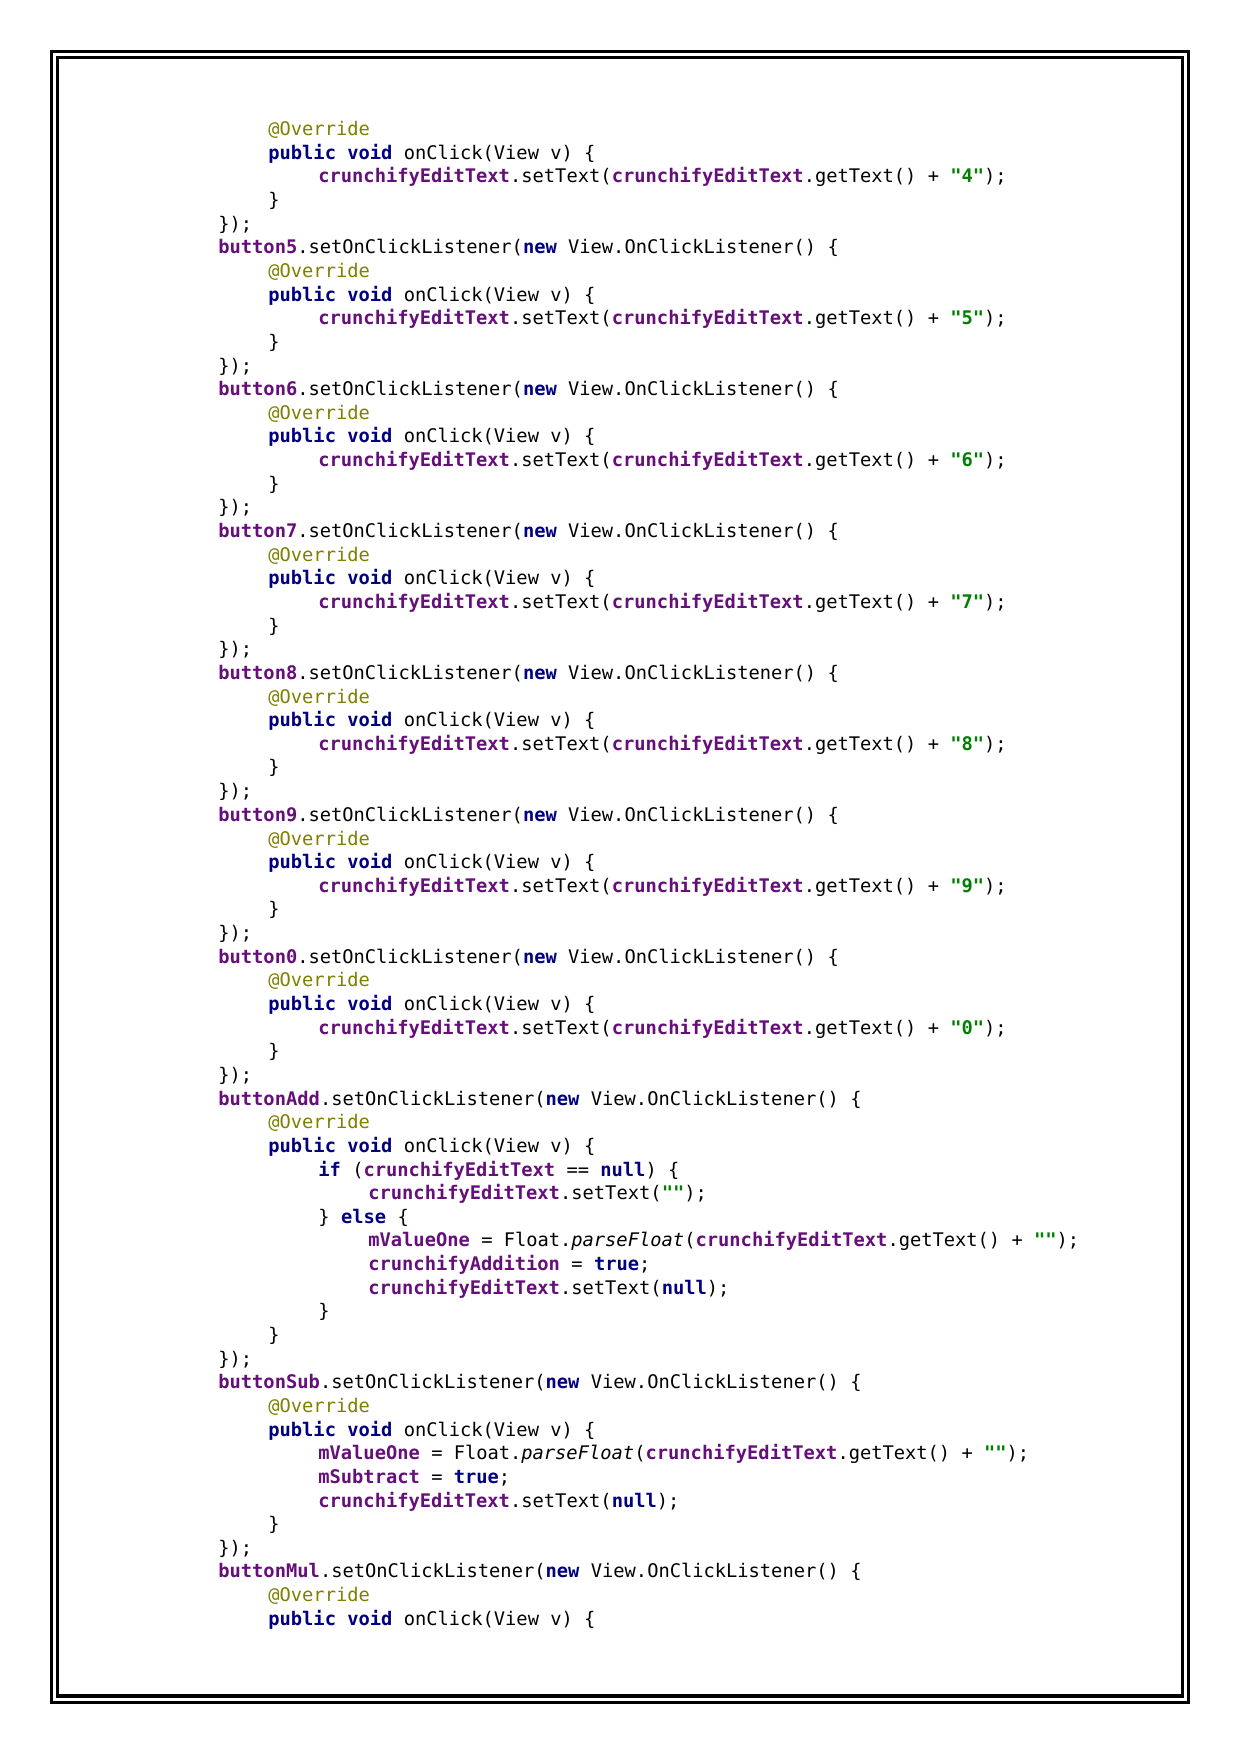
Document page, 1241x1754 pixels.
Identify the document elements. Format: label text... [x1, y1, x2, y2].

text public void onClick(View v) { [118, 709, 1122, 733]
text public void onClick(View v) { [118, 1608, 1122, 1631]
text @Override [118, 969, 1122, 993]
text @Override [118, 260, 1122, 284]
text public void onClick(View v) { [118, 993, 1122, 1017]
text button6.setOnClickListener(new View.OnClickListener() { [118, 378, 1122, 402]
text } [118, 1324, 1122, 1348]
text crunchifyEditText.setText(crunchifyEditText.getText() + "6"); [118, 449, 1122, 473]
text } else { [118, 1206, 1122, 1229]
text public void onClick(View v) { [118, 1135, 1122, 1158]
text public void onClick(View v) { [118, 142, 1122, 165]
text crunchifyEditText.setText(null); [118, 1489, 1122, 1513]
text @Override [118, 1395, 1122, 1419]
text mValueOne = Float.parseFloat(crunchifyEditText.getText() + ""); [118, 1229, 1122, 1253]
text }); [118, 1348, 1122, 1371]
text }); [118, 638, 1122, 662]
text @Override [118, 544, 1122, 567]
text }); [118, 922, 1122, 946]
text } [118, 615, 1122, 638]
text } [118, 1513, 1122, 1537]
text button5.setOnClickListener(new View.OnClickListener() { [118, 236, 1122, 260]
text }); [118, 213, 1122, 236]
text buttonSub.setOnClickListener(new View.OnClickListener() { [118, 1371, 1122, 1395]
text public void onClick(View v) { [118, 284, 1122, 307]
text button0.setOnClickListener(new View.OnClickListener() { [118, 946, 1122, 969]
text crunchifyEditText.setText(crunchifyEditText.getText() + "9"); [118, 875, 1122, 898]
text public void onClick(View v) { [118, 426, 1122, 449]
text @Override [118, 1584, 1122, 1608]
text }); [118, 1537, 1122, 1561]
text mValueOne = Float.parseFloat(crunchifyEditText.getText() + ""); [118, 1442, 1122, 1466]
text crunchifyEditText.setText(crunchifyEditText.getText() + "7"); [118, 591, 1122, 615]
text @Override [118, 686, 1122, 709]
text if (crunchifyEditText == null) { [118, 1158, 1122, 1182]
text crunchifyEditText.setText(crunchifyEditText.getText() + "5"); [118, 307, 1122, 331]
text buttonMul.setOnClickListener(new View.OnClickListener() { [118, 1561, 1122, 1584]
text crunchifyEditText.setText(crunchifyEditText.getText() + "4"); [118, 165, 1122, 189]
text } [118, 1300, 1122, 1324]
text button8.setOnClickListener(new View.OnClickListener() { [118, 662, 1122, 686]
text buttonAdd.setOnClickListener(new View.OnClickListener() { [118, 1088, 1122, 1111]
text mSubtract = true; [118, 1466, 1122, 1489]
text @Override [118, 118, 1122, 142]
text @Override [118, 402, 1122, 426]
text }); [118, 496, 1122, 520]
text button7.setOnClickListener(new View.OnClickListener() { [118, 520, 1122, 544]
text } [118, 757, 1122, 780]
text }); [118, 780, 1122, 804]
text } [118, 898, 1122, 922]
text crunchifyEditText.setText(null); [118, 1277, 1122, 1300]
text crunchifyAddition = true; [118, 1253, 1122, 1277]
text public void onClick(View v) { [118, 567, 1122, 591]
text } [118, 331, 1122, 354]
text public void onClick(View v) { [118, 1419, 1122, 1442]
text crunchifyEditText.setText(""); [118, 1182, 1122, 1206]
text crunchifyEditText.setText(crunchifyEditText.getText() + "0"); [118, 1017, 1122, 1040]
text @Override [118, 1111, 1122, 1135]
text @Override [118, 827, 1122, 851]
text } [118, 1040, 1122, 1064]
text } [118, 473, 1122, 496]
text }); [118, 354, 1122, 378]
text } [118, 189, 1122, 213]
text }); [118, 1064, 1122, 1088]
text public void onClick(View v) { [118, 851, 1122, 875]
text crunchifyEditText.setText(crunchifyEditText.getText() + "8"); [118, 733, 1122, 757]
text button9.setOnClickListener(new View.OnClickListener() { [118, 804, 1122, 827]
